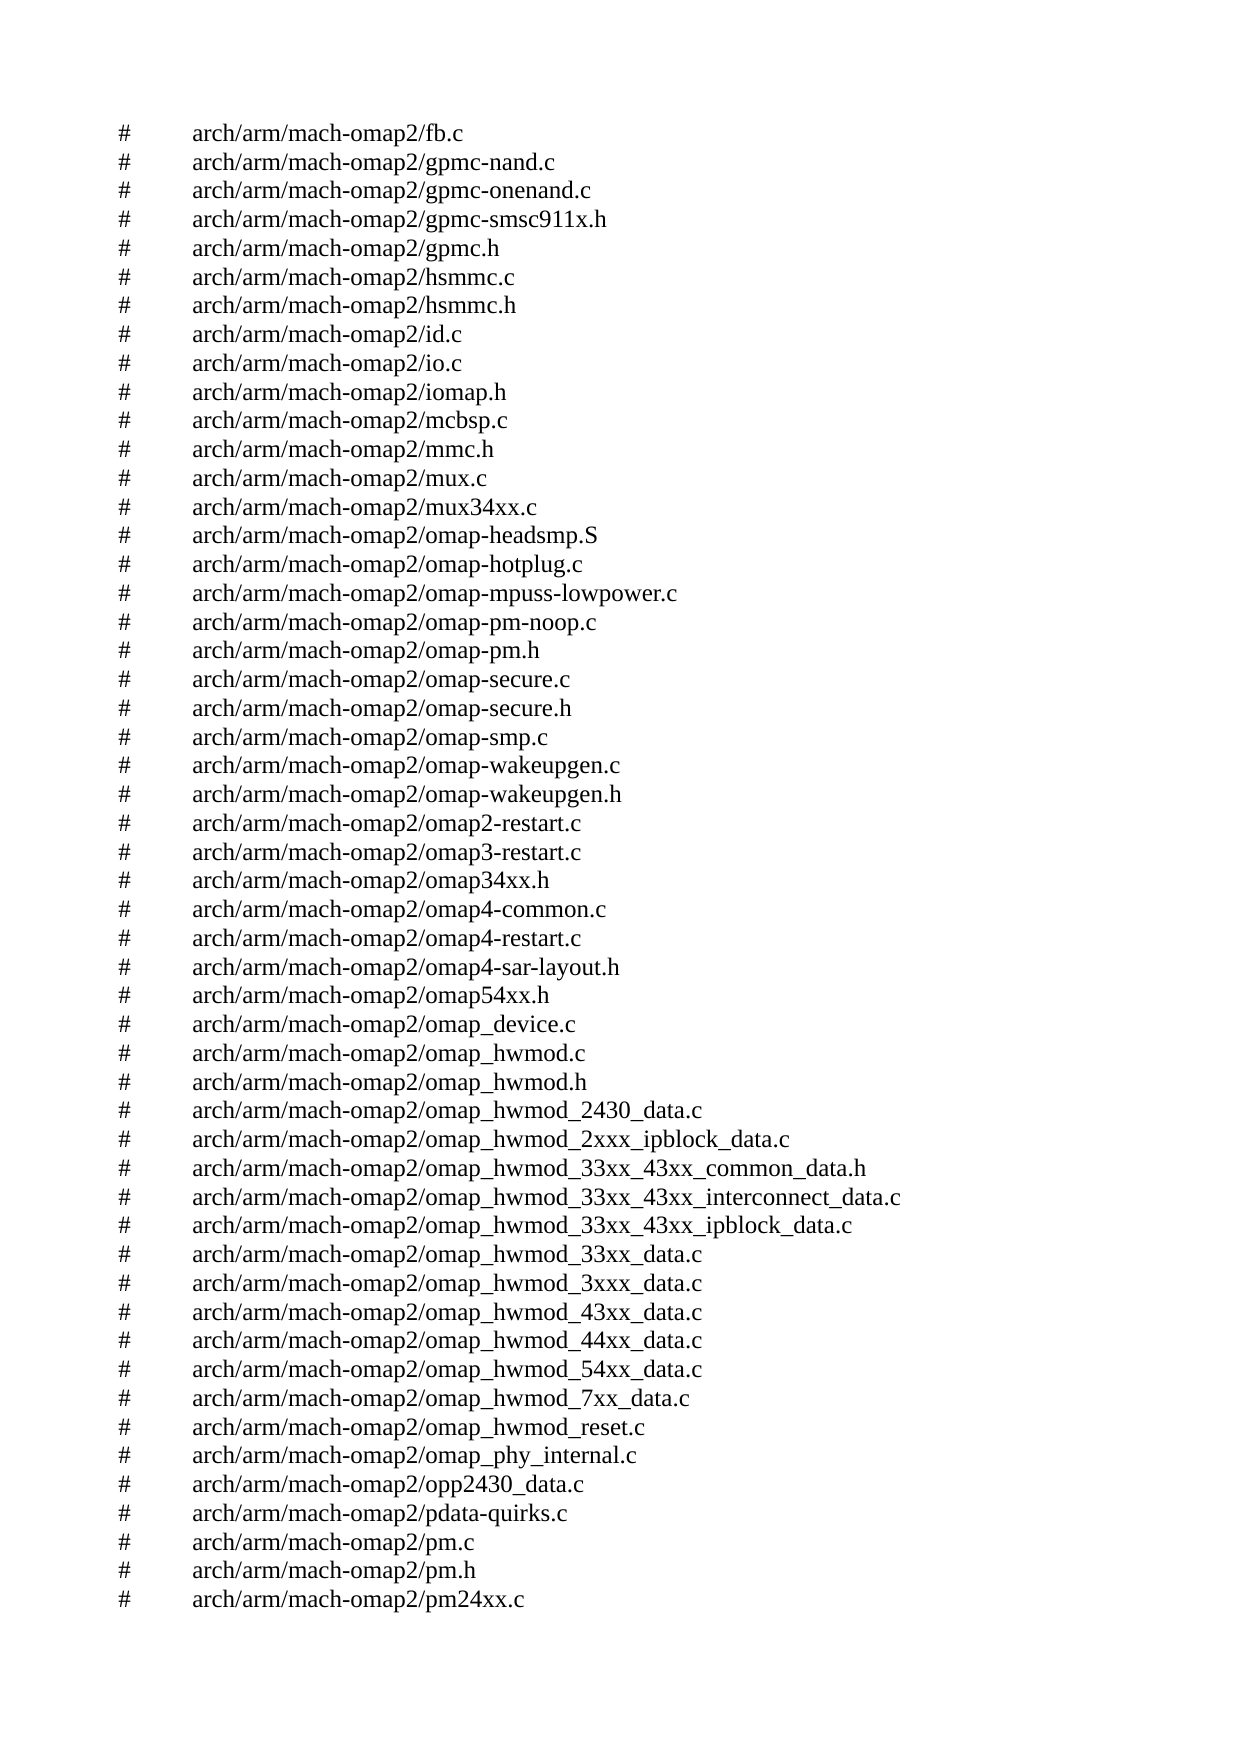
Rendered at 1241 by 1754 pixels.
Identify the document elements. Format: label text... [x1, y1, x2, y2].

text # arch/arm/mach-omap2/omap_phy_internal.c [118, 1441, 1122, 1469]
text # arch/arm/mach-omap2/mmc.h [118, 434, 1122, 463]
text # arch/arm/mach-omap2/mux.c [118, 463, 1122, 492]
text # arch/arm/mach-omap2/hsmmc.h [118, 291, 1122, 319]
text # arch/arm/mach-omap2/omap-wakeupgen.h [118, 779, 1122, 808]
text # arch/arm/mach-omap2/omap_hwmod_33xx_43xx_interconnect_data.c [118, 1182, 1122, 1211]
text # arch/arm/mach-omap2/omap_hwmod_3xxx_data.c [118, 1268, 1122, 1297]
text # arch/arm/mach-omap2/omap3-restart.c [118, 837, 1122, 866]
text # arch/arm/mach-omap2/mux34xx.c [118, 492, 1122, 521]
text # arch/arm/mach-omap2/omap_device.c [118, 1009, 1122, 1038]
text # arch/arm/mach-omap2/omap_hwmod_2430_data.c [118, 1096, 1122, 1124]
text # arch/arm/mach-omap2/fb.c [118, 118, 1122, 147]
text # arch/arm/mach-omap2/omap_hwmod_43xx_data.c [118, 1297, 1122, 1326]
text # arch/arm/mach-omap2/omap34xx.h [118, 866, 1122, 894]
text # arch/arm/mach-omap2/gpmc.h [118, 233, 1122, 262]
text # arch/arm/mach-omap2/omap_hwmod_33xx_data.c [118, 1239, 1122, 1268]
text # arch/arm/mach-omap2/omap4-sar-layout.h [118, 952, 1122, 981]
text # arch/arm/mach-omap2/pm.c [118, 1527, 1122, 1556]
text # arch/arm/mach-omap2/omap_hwmod_33xx_43xx_common_data.h [118, 1153, 1122, 1182]
text # arch/arm/mach-omap2/pdata-quirks.c [118, 1498, 1122, 1527]
text # arch/arm/mach-omap2/omap_hwmod_54xx_data.c [118, 1354, 1122, 1383]
text # arch/arm/mach-omap2/omap-mpuss-lowpower.c [118, 578, 1122, 607]
text # arch/arm/mach-omap2/omap-pm-noop.c [118, 607, 1122, 636]
text # arch/arm/mach-omap2/omap-smp.c [118, 722, 1122, 751]
text # arch/arm/mach-omap2/omap-hotplug.c [118, 549, 1122, 578]
text # arch/arm/mach-omap2/omap_hwmod_44xx_data.c [118, 1326, 1122, 1354]
text # arch/arm/mach-omap2/gpmc-onenand.c [118, 176, 1122, 204]
text # arch/arm/mach-omap2/omap_hwmod_2xxx_ipblock_data.c [118, 1124, 1122, 1153]
text # arch/arm/mach-omap2/hsmmc.c [118, 262, 1122, 291]
text # arch/arm/mach-omap2/gpmc-nand.c [118, 147, 1122, 176]
text # arch/arm/mach-omap2/omap-pm.h [118, 636, 1122, 664]
text # arch/arm/mach-omap2/omap_hwmod_reset.c [118, 1412, 1122, 1441]
text # arch/arm/mach-omap2/id.c [118, 319, 1122, 348]
text # arch/arm/mach-omap2/io.c [118, 348, 1122, 377]
text # arch/arm/mach-omap2/pm24xx.c [118, 1584, 1122, 1613]
text # arch/arm/mach-omap2/gpmc-smsc911x.h [118, 204, 1122, 233]
text # arch/arm/mach-omap2/omap_hwmod.h [118, 1067, 1122, 1096]
text # arch/arm/mach-omap2/opp2430_data.c [118, 1469, 1122, 1498]
text # arch/arm/mach-omap2/mcbsp.c [118, 406, 1122, 434]
text # arch/arm/mach-omap2/omap4-common.c [118, 894, 1122, 923]
text # arch/arm/mach-omap2/omap-secure.c [118, 664, 1122, 693]
text # arch/arm/mach-omap2/omap54xx.h [118, 981, 1122, 1009]
text # arch/arm/mach-omap2/omap_hwmod_33xx_43xx_ipblock_data.c [118, 1211, 1122, 1239]
text # arch/arm/mach-omap2/omap_hwmod.c [118, 1038, 1122, 1067]
text # arch/arm/mach-omap2/omap-secure.h [118, 693, 1122, 722]
text # arch/arm/mach-omap2/omap-wakeupgen.c [118, 751, 1122, 779]
text # arch/arm/mach-omap2/omap4-restart.c [118, 923, 1122, 952]
text # arch/arm/mach-omap2/omap_hwmod_7xx_data.c [118, 1383, 1122, 1412]
text # arch/arm/mach-omap2/pm.h [118, 1556, 1122, 1584]
text # arch/arm/mach-omap2/omap-headsmp.S [118, 521, 1122, 549]
text # arch/arm/mach-omap2/omap2-restart.c [118, 808, 1122, 837]
text # arch/arm/mach-omap2/iomap.h [118, 377, 1122, 406]
